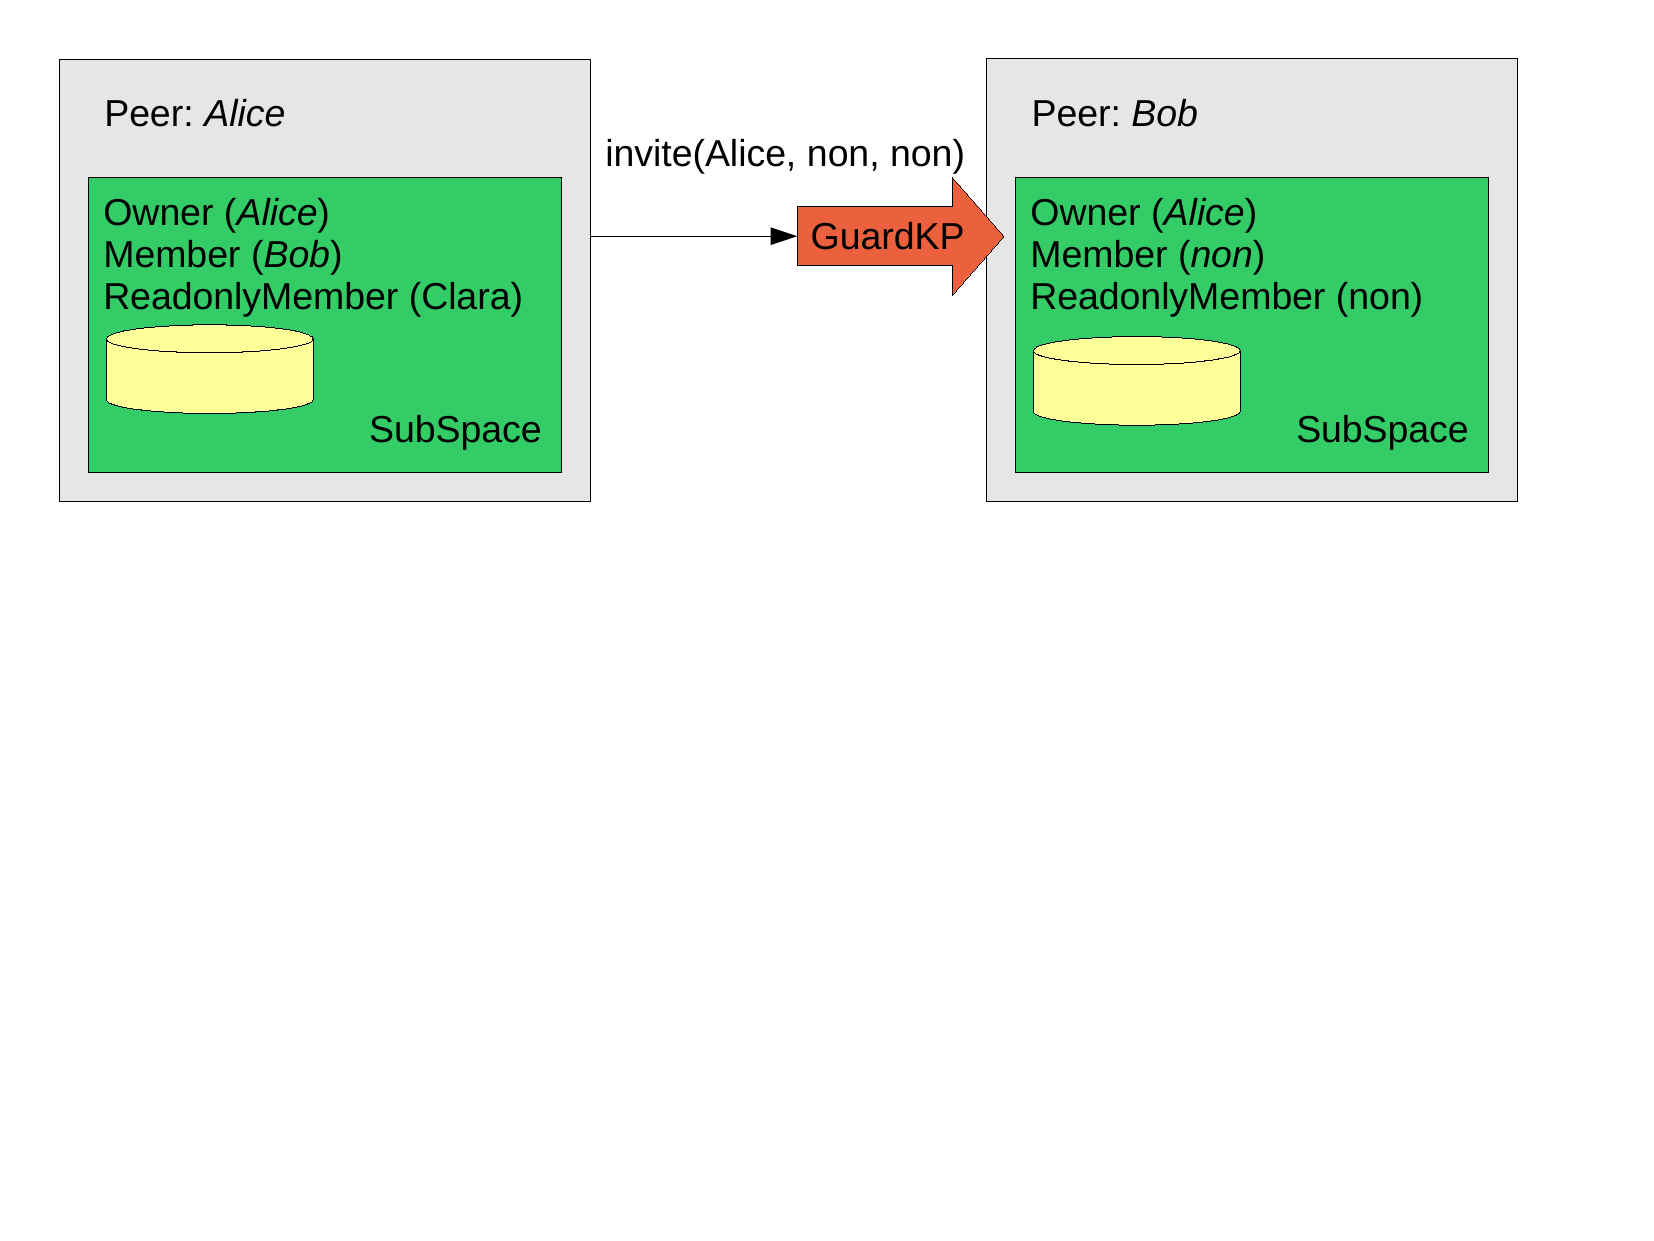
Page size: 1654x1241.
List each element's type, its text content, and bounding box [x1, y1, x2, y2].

text_box Peer: Bob [1016, 85, 1213, 143]
text_box Owner (Alice) Member (non) ReadonlyMember (non) [1015, 183, 1489, 325]
text_box SubSpace [354, 401, 557, 459]
text_box Owner (Alice) Member (Bob) ReadonlyMember (Clara) [88, 183, 562, 325]
text_box SubSpace [1281, 401, 1484, 459]
text_box [986, 58, 1518, 502]
text_box Peer: Alice [89, 85, 299, 143]
text_box invite(Alice, non, non) [590, 124, 986, 182]
text_box GuardKP [797, 177, 1004, 296]
text_box [59, 59, 591, 502]
